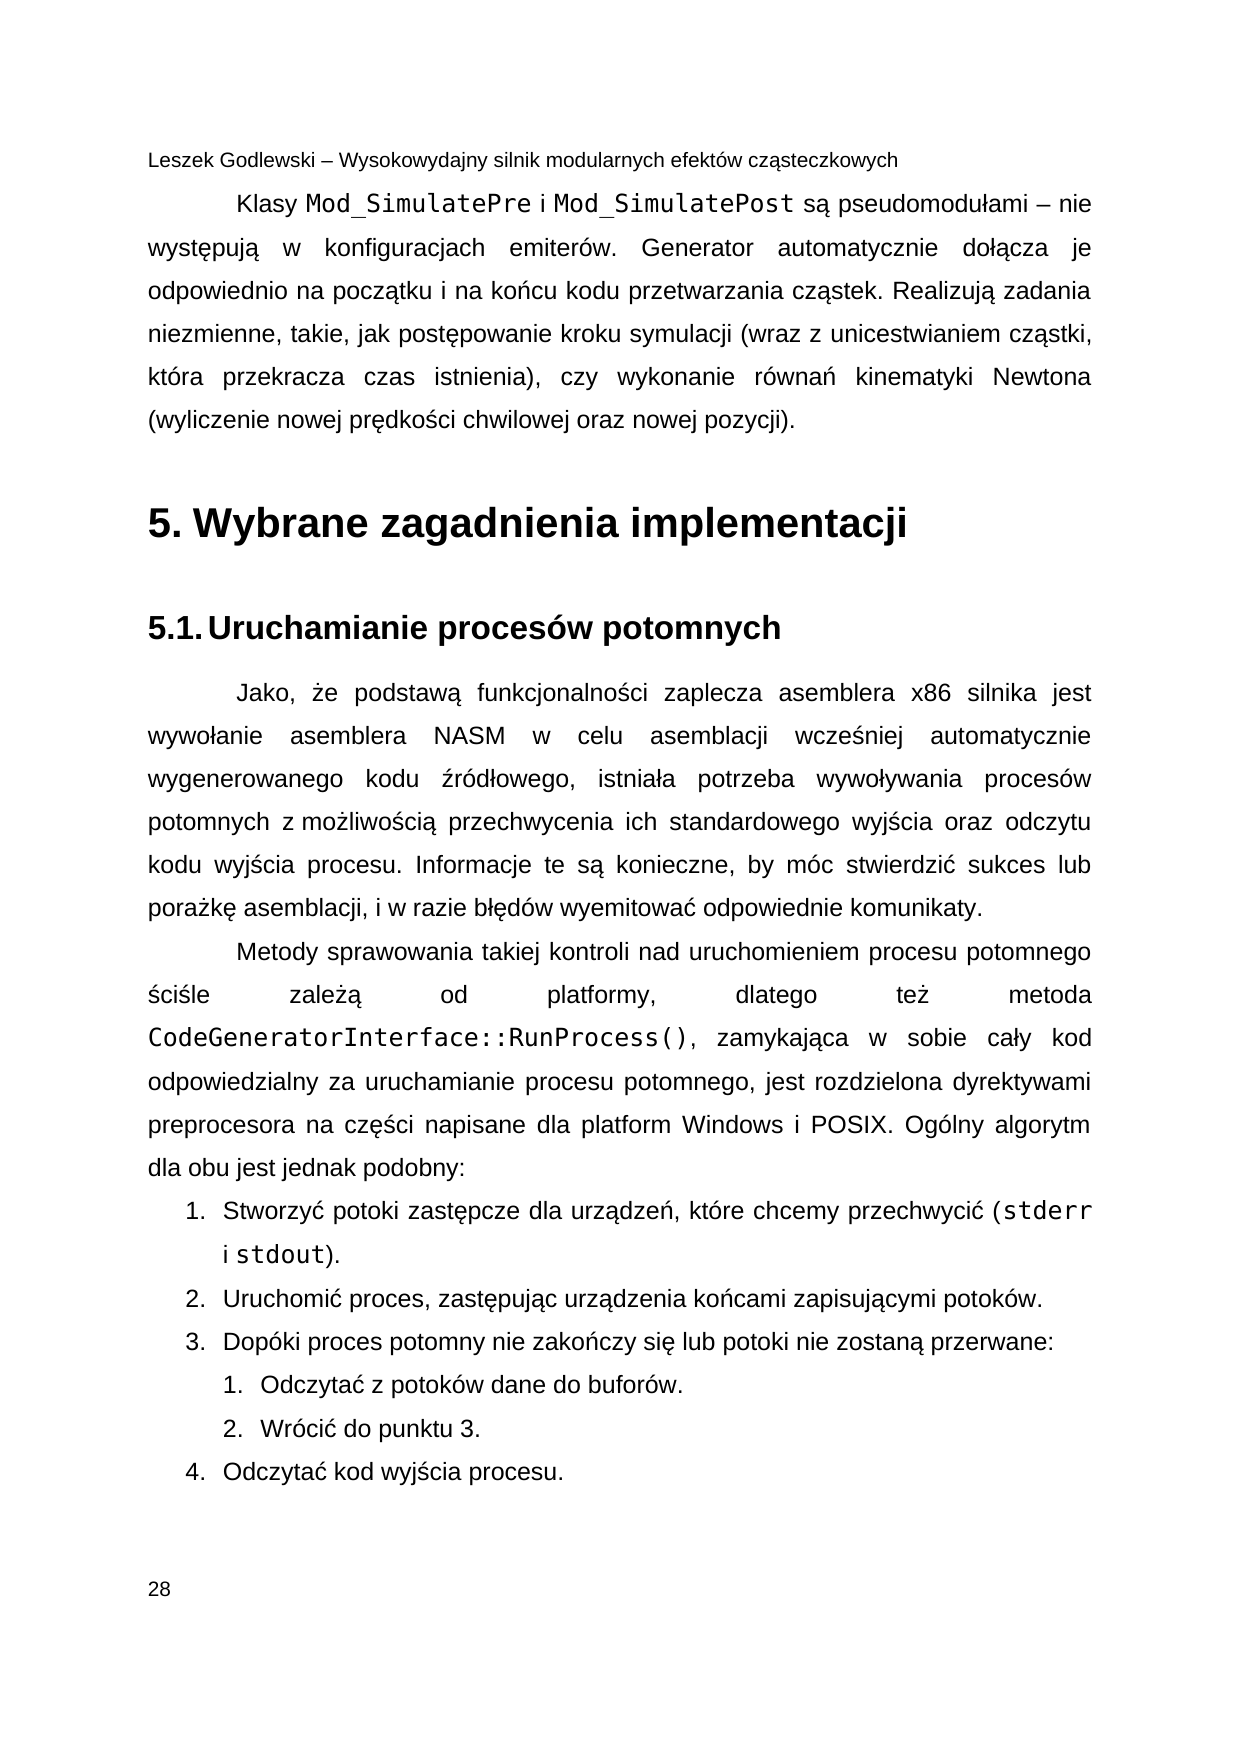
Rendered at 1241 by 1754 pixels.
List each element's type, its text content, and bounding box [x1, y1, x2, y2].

list Wrócić do punktu 3. [223, 1413, 1092, 1442]
text Klasy Mod_SimulatePre i Mod_SimulatePost są pseudomodułami – nie występują w konfiguracjach emiterów. Generator automatycznie dołącza je odpowiednio na początku i na końcu kodu przetwarzania cząstek. Realizują zadania niezmienne, takie, jak postępowanie kroku symulacji (wraz z unicestwianiem cząstki, która przekracza czas istnienia), czy wykonanie równań kinematyki Newtona (wyliczenie nowej prędkości chwilowej oraz nowej pozycji). [148, 189, 1092, 434]
subtitle Wybrane zagadnienia implementacji [148, 498, 1092, 546]
list Dopóki proces potomny nie zakończy się lub potoki nie zostaną przerwane: [185, 1327, 1092, 1356]
text Jako, że podstawą funkcjonalności zaplecza asemblera x86 silnika jest wywołanie asemblera NASM w celu asemblacji wcześniej automatycznie wygenerowanego kodu źródłowego, istniała potrzeba wywoływania procesów potomnych z możliwością przechwycenia ich standardowego wyjścia oraz odczytu kodu wyjścia procesu. Informacje te są konieczne, by móc stwierdzić sukces lub porażkę asemblacji, i w razie błędów wyemitować odpowiednie komunikaty. [148, 678, 1092, 922]
list Odczytać z potoków dane do buforów. [223, 1370, 1092, 1399]
list Odczytać kod wyjścia procesu. [185, 1457, 1092, 1485]
list Uruchomić proces, zastępując urządzenia końcami zapisującymi potoków. [185, 1284, 1092, 1313]
text Metody sprawowania takiej kontroli nad uruchomieniem procesu potomnego ściśle zależą od platformy, dlatego też metoda CodeGeneratorInterface::RunProcess(), zamykająca w sobie cały kod odpowiedzialny za uruchamianie procesu potomnego, jest rozdzielona dyrektywami preprocesora na części napisane dla platform Windows i POSIX. Ogólny algorytm dla obu jest jednak podobny: [148, 937, 1092, 1182]
list Stworzyć potoki zastępcze dla urządzeń, które chcemy przechwycić (stderr i stdout). [185, 1196, 1092, 1269]
subtitle Uruchamianie procesów potomnych [148, 608, 1092, 646]
